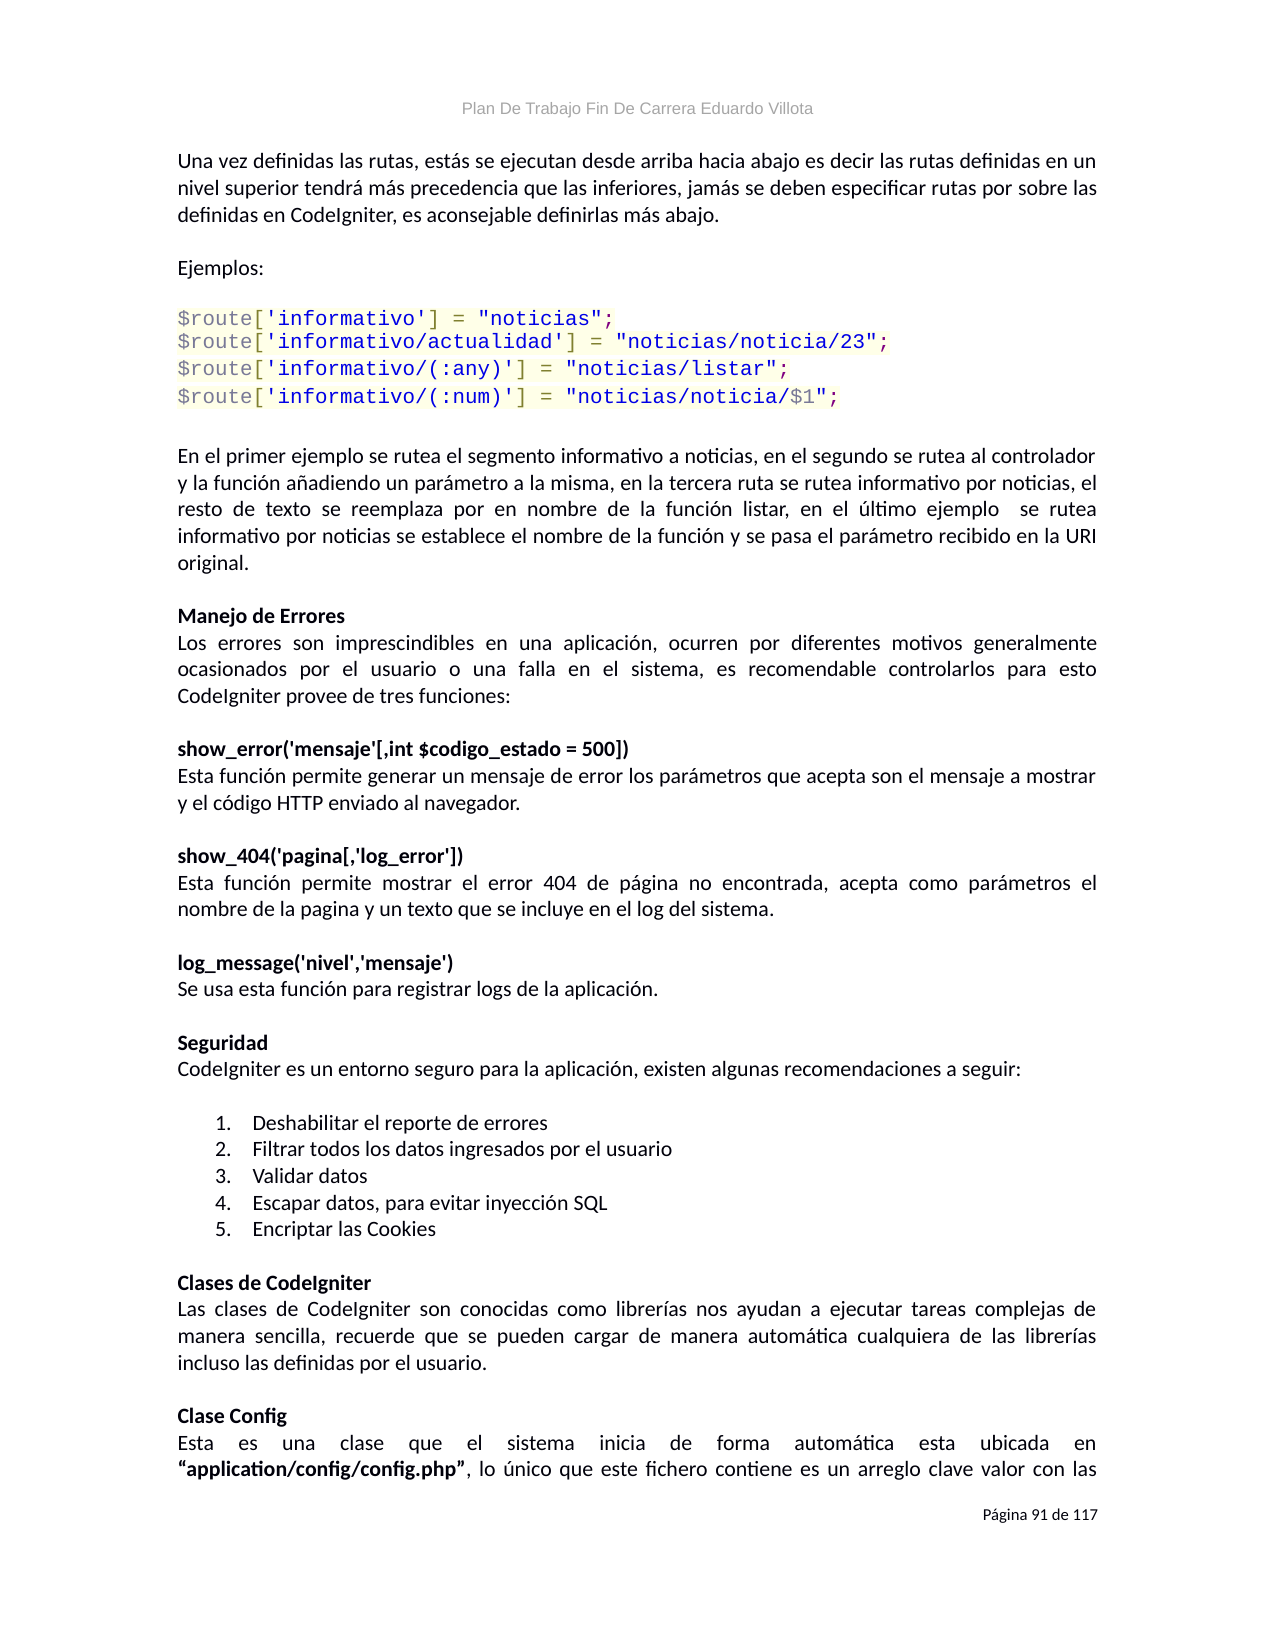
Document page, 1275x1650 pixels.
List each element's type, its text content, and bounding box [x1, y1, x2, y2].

text Clases de CodeIgniter [177, 1269, 1098, 1296]
text Esta es una clase que el sistema inicia de forma automática esta ubicada en “application/config/config.php”, lo único que este fichero contiene es un arreglo clave valor con las [177, 1429, 1098, 1482]
text Ejemplos: [177, 254, 1098, 281]
list Filtrar todos los datos ingresados por el usuario [215, 1136, 1098, 1162]
text Las clases de CodeIgniter son conocidas como librerías nos ayudan a ejecutar tareas complejas de manera sencilla, recuerde que se pueden cargar de manera automática cualquiera de las librerías incluso las definidas por el usuario. [177, 1296, 1098, 1376]
text Esta función permite mostrar el error 404 de página no encontrada, acepta como parámetros el nombre de la pagina y un texto que se incluye en el log del sistema. [177, 869, 1098, 922]
text show_error('mensaje'[,int $codigo_estado = 500]) [177, 736, 1098, 762]
text Clase Config [177, 1402, 1098, 1429]
list Deshabilitar el reporte de errores [215, 1109, 1098, 1136]
text show_404('pagina[,'log_error']) [177, 842, 1098, 869]
text Manejo de Errores [177, 602, 1098, 629]
text $route['informativo/actualidad'] = "noticias/noticia/23"; [177, 331, 1098, 355]
list Escapar datos, para evitar inyección SQL [215, 1189, 1098, 1216]
text log_message('nivel','mensaje') [177, 949, 1098, 976]
text CodeIgniter es un entorno seguro para la aplicación, existen algunas recomendaciones a seguir: [177, 1056, 1098, 1082]
text Una vez definidas las rutas, estás se ejecutan desde arriba hacia abajo es decir las rutas definidas en un nivel superior tendrá más precedencia que las inferiores, jamás se deben especificar rutas por sobre las definidas en CodeIgniter, es aconsejable definirlas más abajo. [177, 148, 1098, 228]
text Los errores son imprescindibles en una aplicación, ocurren por diferentes motivos generalmente ocasionados por el usuario o una falla en el sistema, es recomendable controlarlos para esto CodeIgniter provee de tres funciones: [177, 629, 1098, 709]
text Seguridad [177, 1029, 1098, 1056]
list Encriptar las Cookies [215, 1216, 1098, 1242]
text $route['informativo/(:any)'] = "noticias/listar"; [177, 358, 1098, 382]
text $route['informativo'] = "noticias"; [177, 308, 1098, 331]
list Validar datos [215, 1162, 1098, 1189]
text En el primer ejemplo se rutea el segmento informativo a noticias, en el segundo se rutea al controlador y la función añadiendo un parámetro a la misma, en la tercera ruta se rutea informativo por noticias, el resto de texto se reemplaza por en nombre de la función listar, en el último ejemplo se rutea informativo por noticias se establece el nombre de la función y se pasa el parámetro recibido en la URI original. [177, 442, 1098, 576]
text $route['informativo/(:num)'] = "noticias/noticia/$1"; [177, 386, 1098, 409]
text Esta función permite generar un mensaje de error los parámetros que acepta son el mensaje a mostrar y el código HTTP enviado al navegador. [177, 762, 1098, 816]
text Se usa esta función para registrar logs de la aplicación. [177, 976, 1098, 1002]
